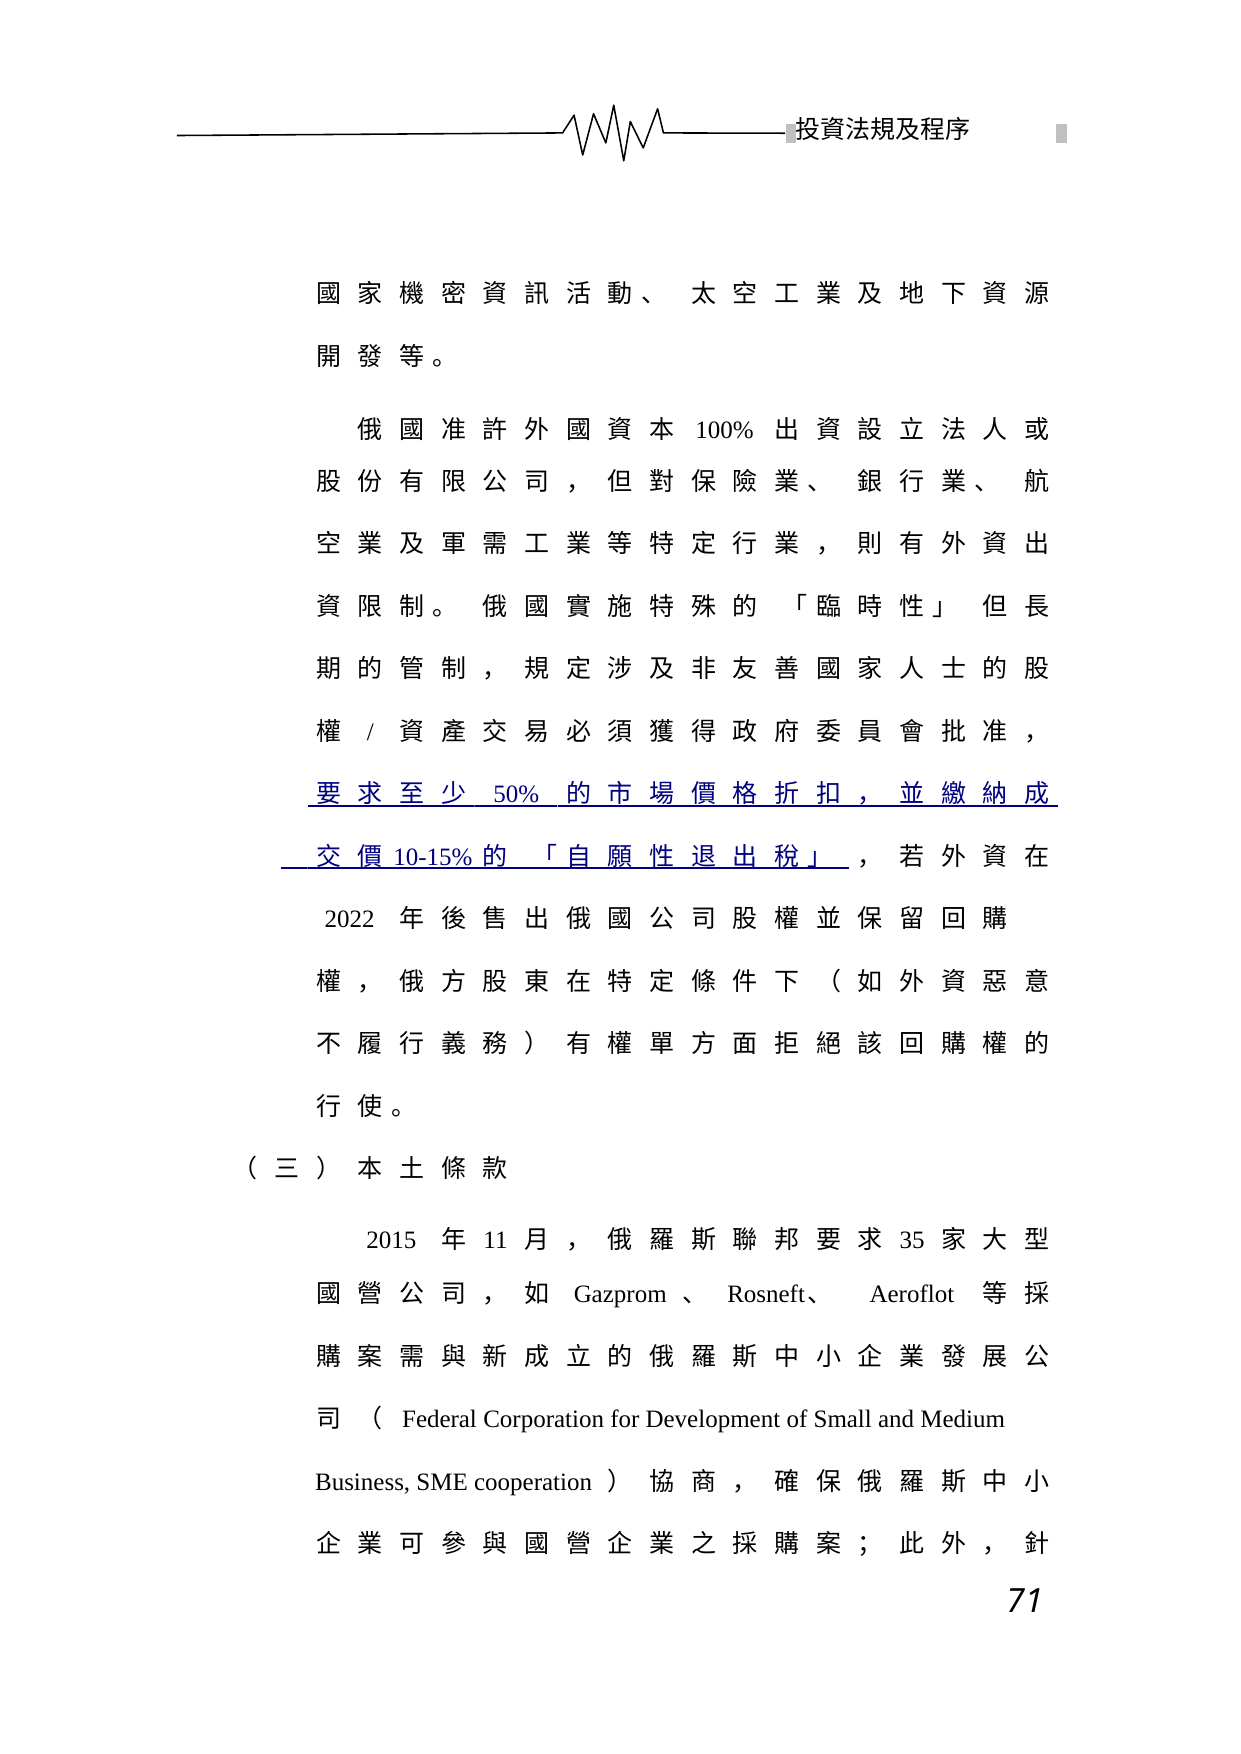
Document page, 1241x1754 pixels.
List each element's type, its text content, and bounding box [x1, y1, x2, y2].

text （三）本土條款 [207, 1125, 1058, 1188]
text 國家機密資訊活動、太空工業及地下資源開發等。 [281, 250, 1058, 375]
text 2015年11月，俄羅斯聯邦要求35家大型國營公司，如Gazprom、Rosneft、Aeroflot等採購案需與新成立的俄羅斯中小企業發展公司（Federal Corporation for Development of Small and Medium Business, SME cooperation）協商，確保俄羅斯中小企業可參與國營企業之採購案；此外，針 [281, 1188, 1058, 1563]
text 俄國准許外國資本100%出資設立法人或股份有限公司，但對保險業、銀行業、航空業及軍需工業等特定行業，則有外資出資限制。俄國實施特殊的「臨時性」但長期的管制，規定涉及非友善國家人士的股權/資產交易必須獲得政府委員會批准，要求至少50%的市場價格折扣，並繳納成交價10-15%的「自願性退出稅」，若外資在2022年後售出俄國公司股權並保留回購權，俄方股東在特定條件下（如外資惡意不履行義務）有權單方面拒絕該回購權的行使。 [281, 375, 1058, 1125]
